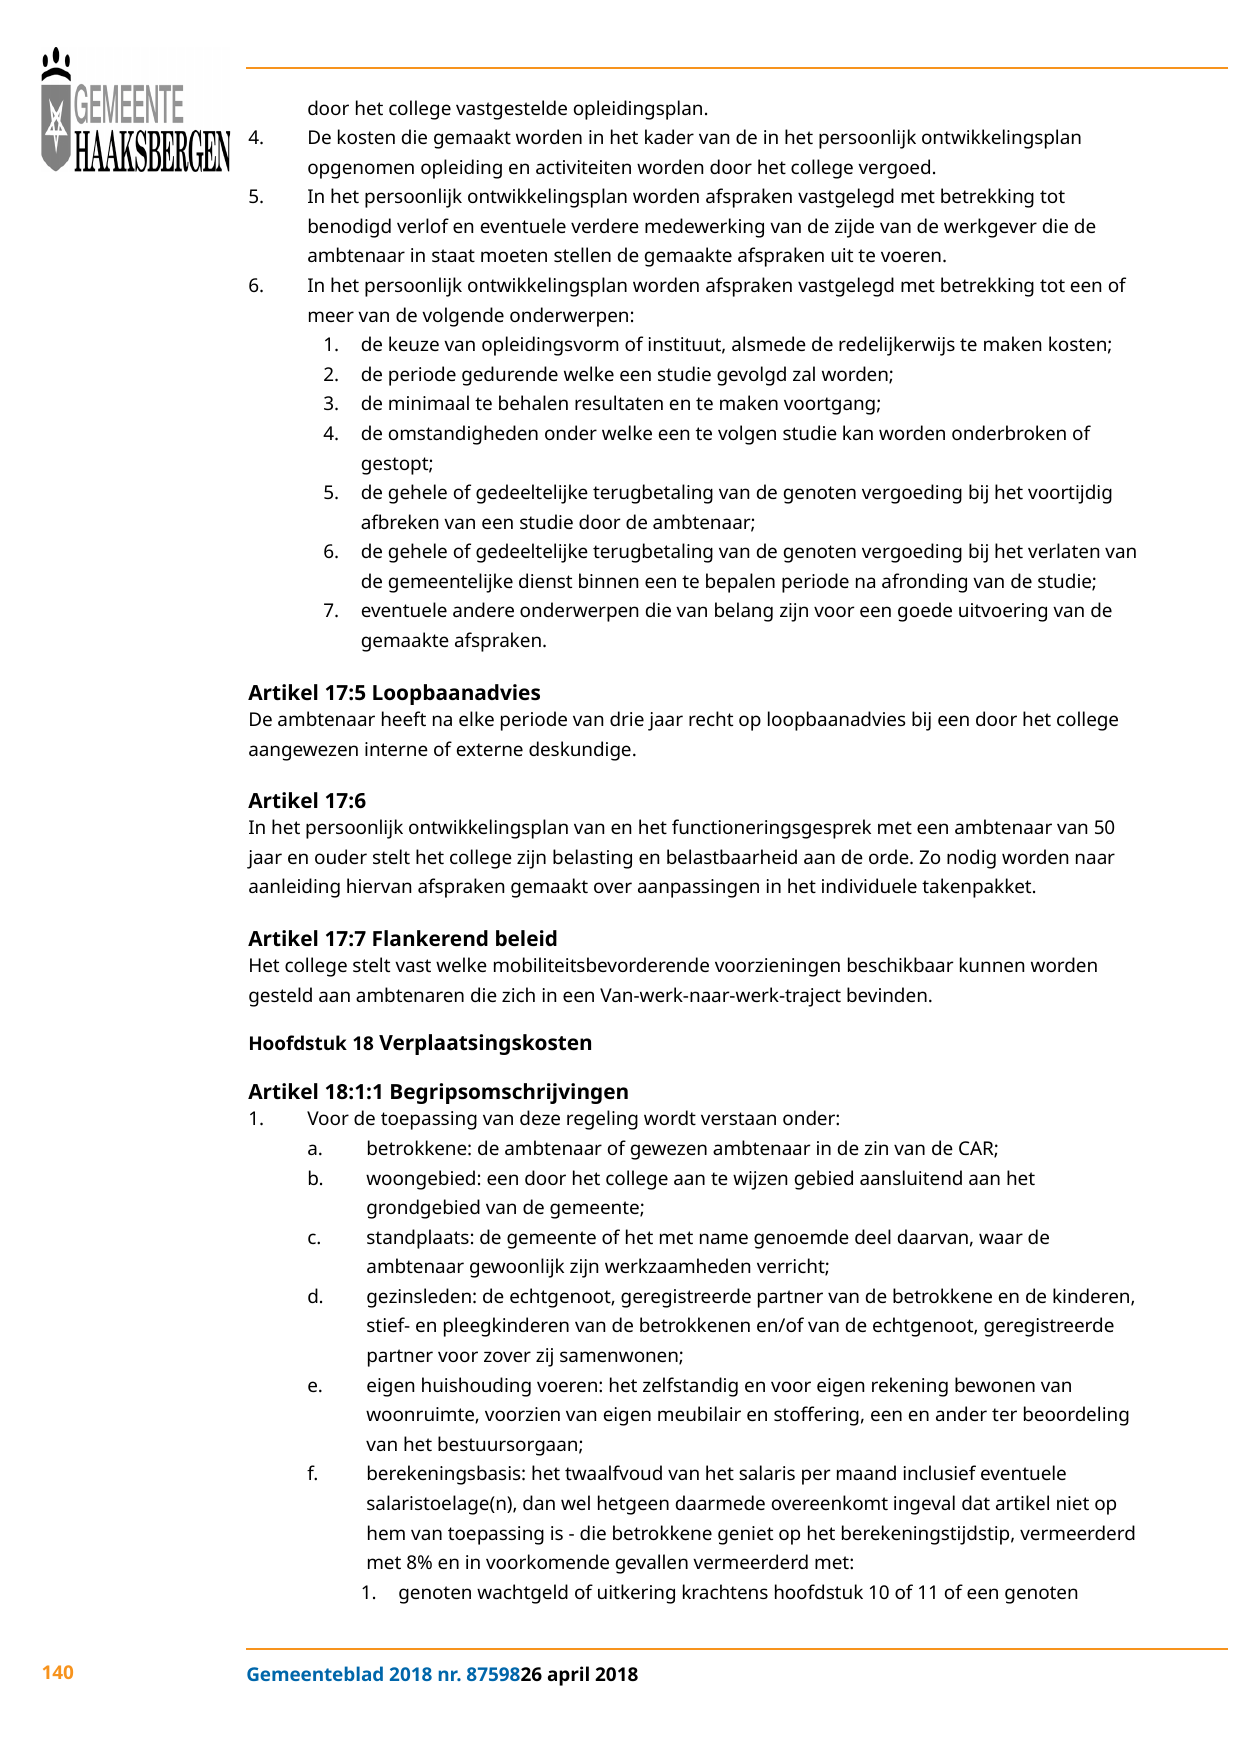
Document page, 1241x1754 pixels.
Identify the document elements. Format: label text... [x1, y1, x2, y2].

text In het persoonlijk ontwikkelingsplan van en het functioneringsgesprek met een ambtenaar van 50 jaar en ouder stelt het college zijn belasting en belastbaarheid aan de orde. Zo nodig worden naar aanleiding hiervan afspraken gemaakt over aanpassingen in het individuele takenpakket. [248, 814, 1152, 899]
list de minimaal te behalen resultaten en te maken voortgang; [323, 391, 1152, 416]
list de gehele of gedeeltelijke terugbetaling van de genoten vergoeding bij het verlaten van de gemeentelijke dienst binnen een te bepalen periode na afronding van de studie; [323, 538, 1152, 594]
list de gehele of gedeeltelijke terugbetaling van de genoten vergoeding bij het voortijdig afbreken van een studie door de ambtenaar; [323, 479, 1152, 535]
list In het persoonlijk ontwikkelingsplan worden afspraken vastgelegd met betrekking tot een of meer van de volgende onderwerpen: [248, 272, 1152, 328]
text Artikel 17:5 Loopbaanadvies [248, 678, 1152, 706]
list de omstandigheden onder welke een te volgen studie kan worden onderbroken of gestopt; [323, 420, 1152, 476]
list genoten wachtgeld of uitkering krachtens hoofdstuk 10 of 11 of een genoten [361, 1579, 1152, 1604]
list Voor de toepassing van deze regeling wordt verstaan onder: [248, 1106, 1152, 1131]
list De kosten die gemaakt worden in het kader van de in het persoonlijk ontwikkelingsplan opgenomen opleiding en activiteiten worden door het college vergoed. [248, 124, 1152, 180]
text Het college stelt vast welke mobiliteitsbevorderende voorzieningen beschikbaar kunnen worden gesteld aan ambtenaren die zich in een Van-werk-naar-werk-traject bevinden. [248, 953, 1152, 1008]
text Artikel 17:6 [248, 786, 1152, 814]
list eigen huishouding voeren: het zelfstandig en voor eigen rekening bewonen van woonruimte, voorzien van eigen meubilair en stoffering, een en ander ter beoordeling van het bestuursorgaan; [307, 1372, 1152, 1457]
text De ambtenaar heeft na elke periode van drie jaar recht op loopbaanadvies bij een door het college aangewezen interne of externe deskundige. [248, 706, 1152, 761]
text Artikel 18:1:1 Begripsomschrijvingen [248, 1077, 1152, 1106]
picture [41, 47, 231, 172]
list gezinsleden: de echtgenoot, geregistreerde partner van de betrokkene en de kinderen, stief- en pleegkinderen van de betrokkenen en/of van de echtgenoot, geregistreerde partner voor zover zij samenwonen; [307, 1283, 1152, 1368]
list de periode gedurende welke een studie gevolgd zal worden; [323, 361, 1152, 387]
list betrokkene: de ambtenaar of gewezen ambtenaar in de zin van de CAR; [307, 1135, 1152, 1161]
list In het persoonlijk ontwikkelingsplan worden afspraken vastgelegd met betrekking tot benodigd verlof en eventuele verdere medewerking van de zijde van de werkgever die de ambtenaar in staat moeten stellen de gemaakte afspraken uit te voeren. [248, 183, 1152, 268]
text Artikel 17:7 Flankerend beleid [248, 924, 1152, 953]
text Hoofdstuk 18 Verplaatsingskosten [248, 1028, 1152, 1056]
list eventuele andere onderwerpen die van belang zijn voor een goede uitvoering van de gemaakte afspraken. [323, 598, 1152, 653]
list woongebied: een door het college aan te wijzen gebied aansluitend aan het grondgebied van de gemeente; [307, 1165, 1152, 1220]
list berekeningsbasis: het twaalfvoud van het salaris per maand inclusief eventuele salaristoelage(n), dan wel hetgeen daarmede overeenkomt ingeval dat artikel niet op hem van toepassing is - die betrokkene geniet op het berekeningstijdstip, vermeerderd met 8% en in voorkomende gevallen vermeerderd met: [307, 1461, 1152, 1575]
list standplaats: de gemeente of het met name genoemde deel daarvan, waar de ambtenaar gewoonlijk zijn werkzaamheden verricht; [307, 1224, 1152, 1279]
list de keuze van opleidingsvorm of instituut, alsmede de redelijkerwijs te maken kosten; [323, 331, 1152, 357]
list door het college vastgestelde opleidingsplan. [248, 95, 1152, 121]
